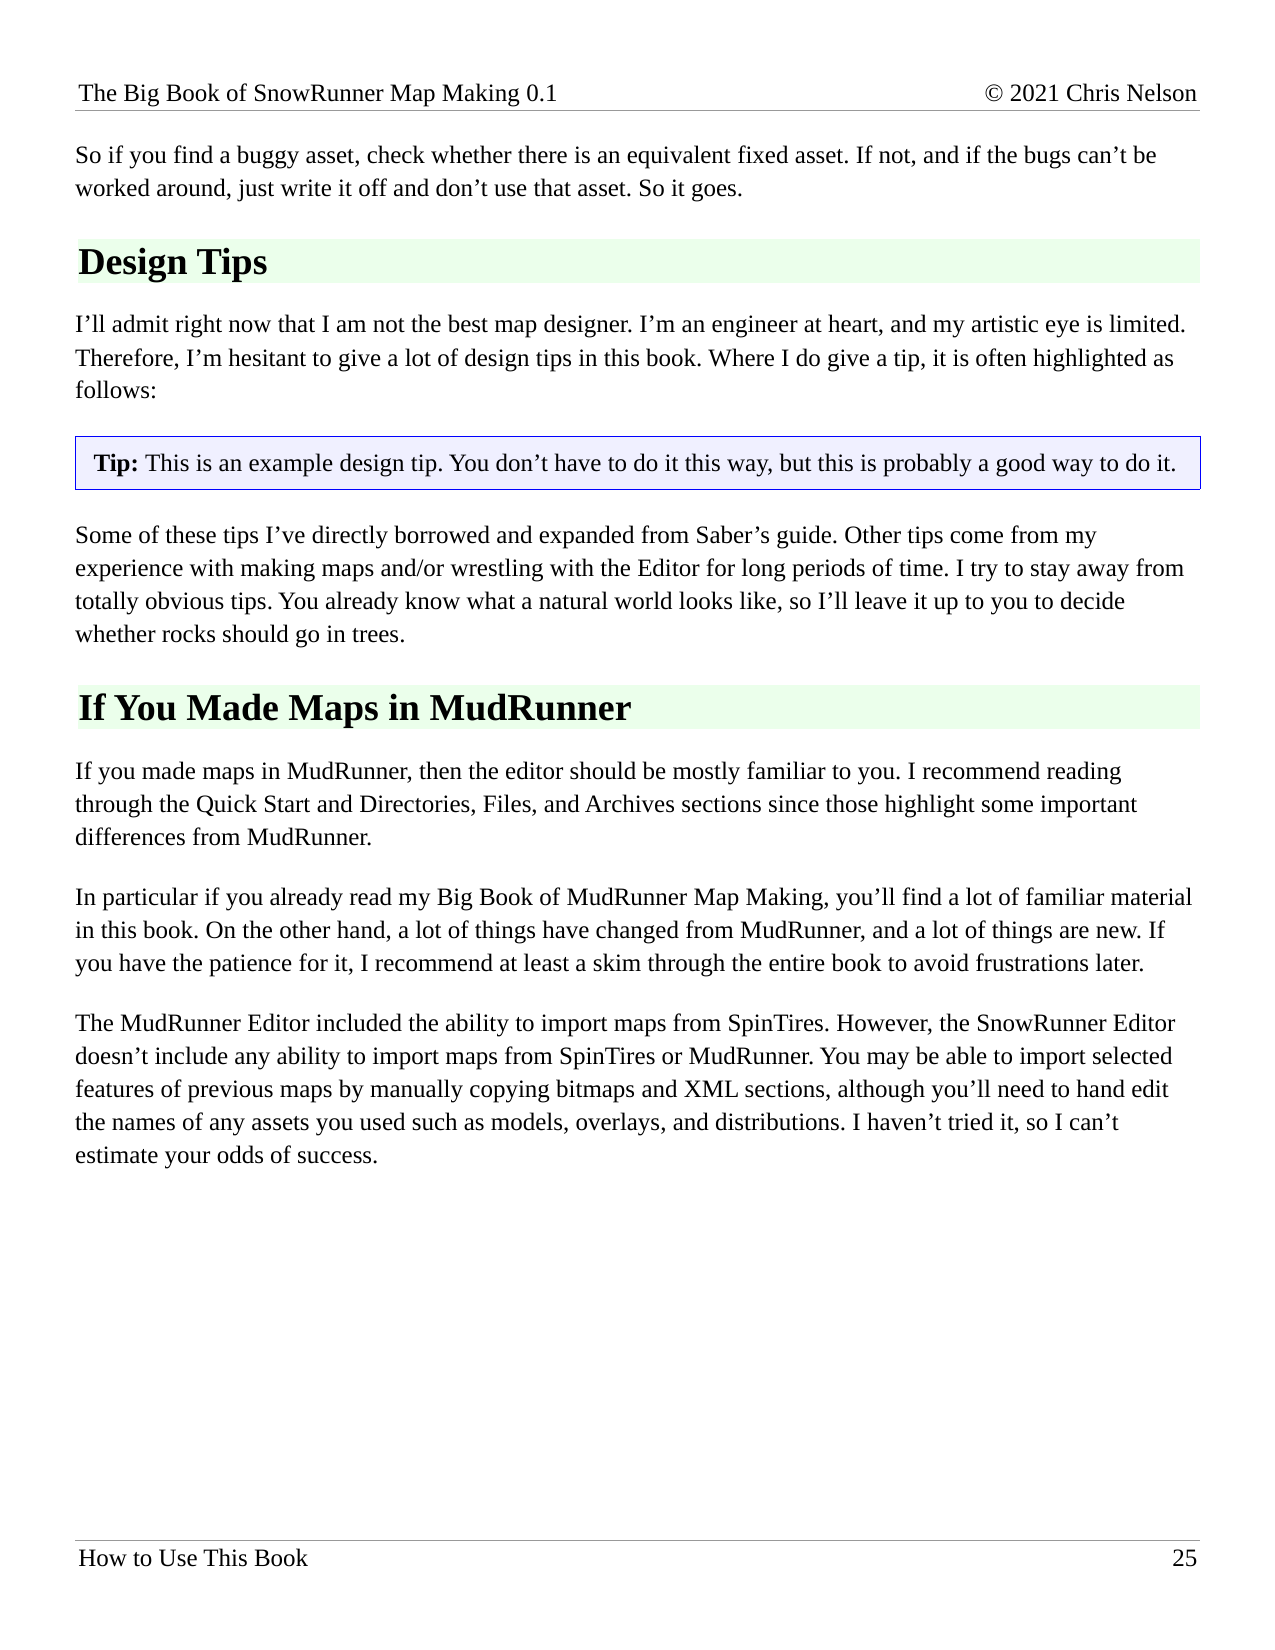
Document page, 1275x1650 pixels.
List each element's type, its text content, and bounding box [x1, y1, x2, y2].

text If you made maps in MudRunner, then the editor should be mostly familiar to you. I recommend reading through the Quick Start and Directories, Files, and Archives sections since those highlight some important differences from MudRunner. [75, 756, 1200, 851]
subtitle If You Made Maps in MudRunner [78, 685, 1200, 729]
text The MudRunner Editor included the ability to import maps from SpinTires. However, the SnowRunner Editor doesn’t include any ability to import maps from SpinTires or MudRunner. You may be able to import selected features of previous maps by manually copying bitmaps and XML sections, although you’ll need to hand edit the names of any assets you used such as models, overlays, and distributions. I haven’t tried it, so I can’t estimate your odds of success. [75, 1008, 1200, 1169]
list This is an example design tip. You don’t have to do it this way, but this is probably a good way to do it. [76, 437, 1200, 489]
subtitle Design Tips [78, 239, 1200, 283]
text So if you find a buggy asset, check whether there is an equivalent fixed asset. If not, and if the bugs can’t be worked around, just write it off and don’t use that asset. So it goes. [75, 140, 1200, 202]
text In particular if you already read my Big Book of MudRunner Map Making, you’ll find a lot of familiar material in this book. On the other hand, a lot of things have changed from MudRunner, and a lot of things are new. If you have the patience for it, I recommend at least a skim through the entire book to avoid frustrations later. [75, 882, 1200, 977]
text Some of these tips I’ve directly borrowed and expanded from Saber’s guide. Other tips come from my experience with making maps and/or wrestling with the Editor for long periods of time. I try to stay away from totally obvious tips. You already know what a natural world looks like, so I’ll leave it up to you to decide whether rocks should go in trees. [75, 520, 1200, 648]
text I’ll admit right now that I am not the best map designer. I’m an engineer at heart, and my artistic eye is limited. Therefore, I’m hesitant to give a lot of design tips in this book. Where I do give a tip, it is often highlighted as follows: [75, 309, 1200, 404]
